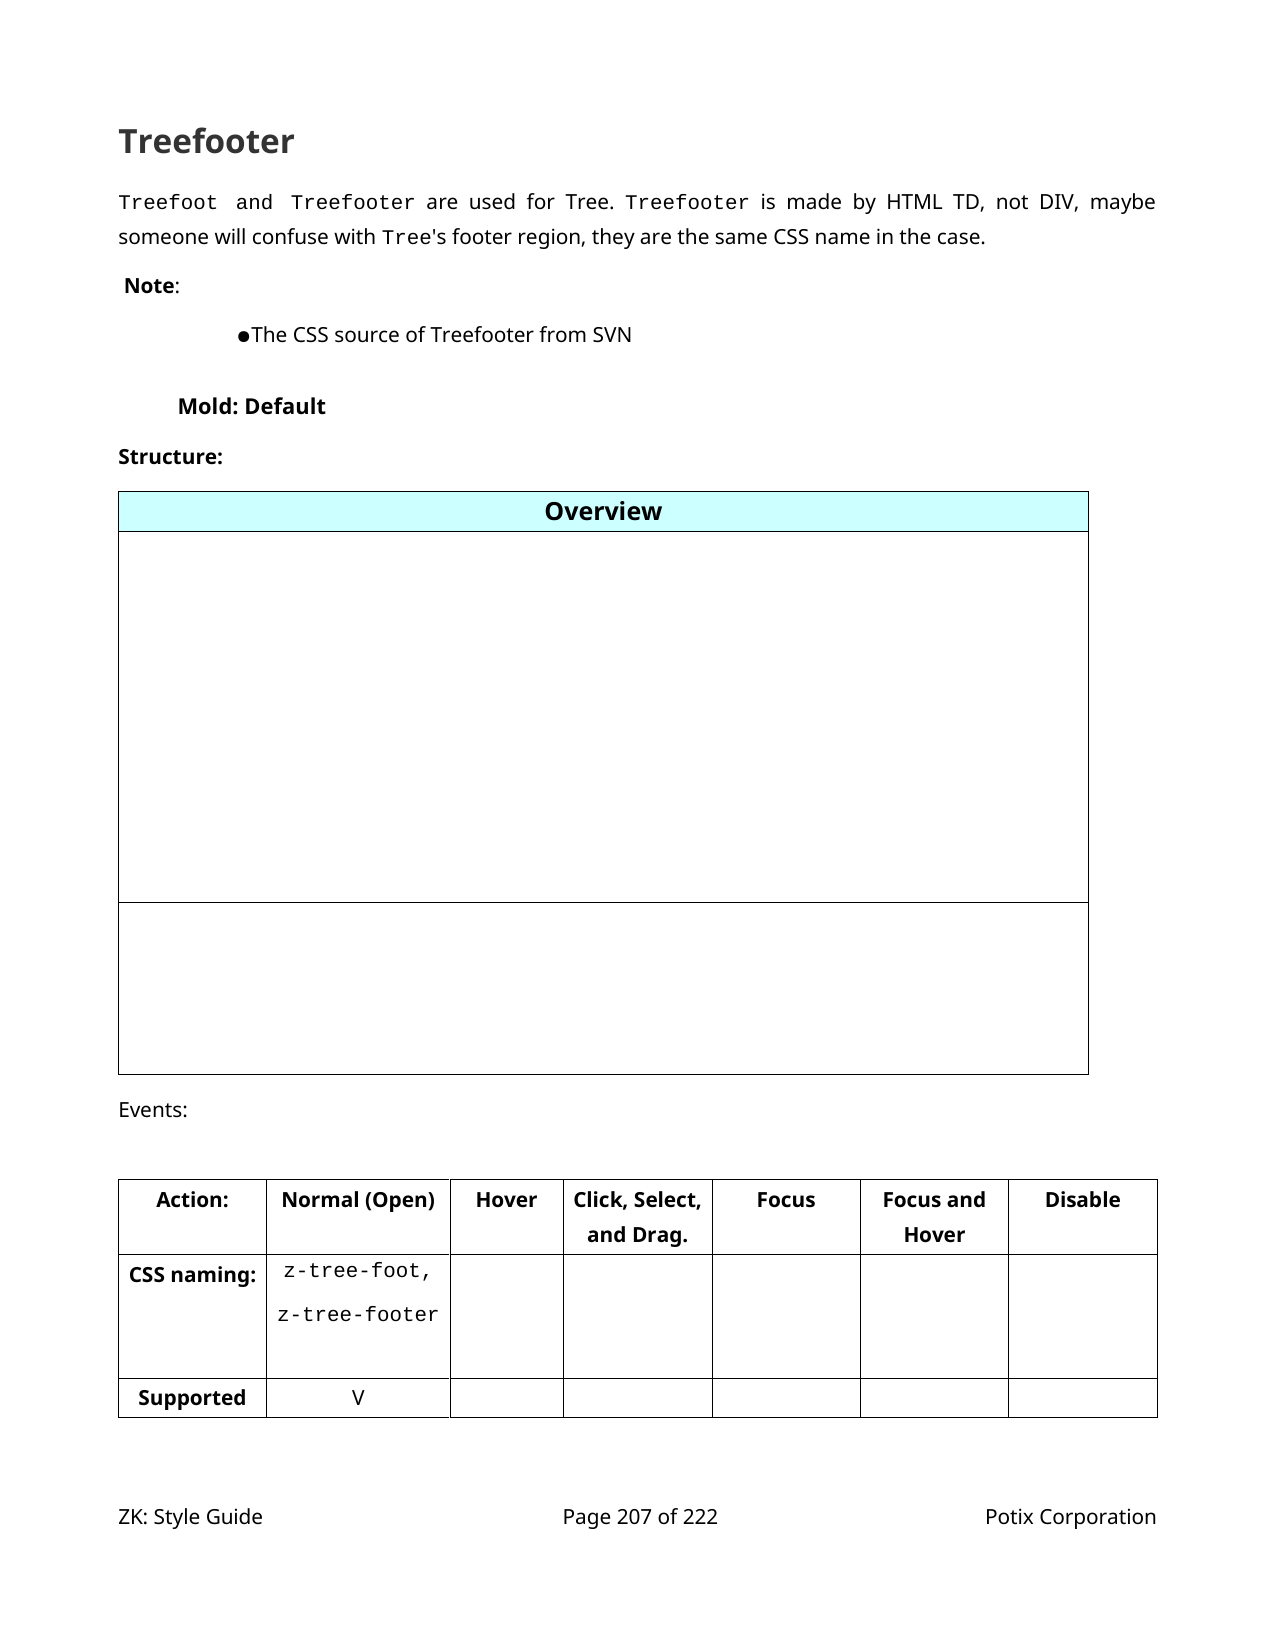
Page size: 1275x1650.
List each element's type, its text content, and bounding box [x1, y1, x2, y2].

table_header Focus and Hover [861, 1180, 1008, 1254]
table_header Hover [451, 1180, 563, 1254]
table_cell [119, 903, 1088, 1074]
table_cell [564, 1379, 712, 1417]
text Structure: [118, 442, 1157, 470]
table_header Overview [119, 492, 1088, 531]
table_cell [861, 1255, 1008, 1378]
table_header Action: [119, 1180, 266, 1254]
table_header Click, Select, and Drag. [564, 1180, 712, 1254]
table_header Disable [1009, 1180, 1157, 1254]
table_cell [564, 1255, 712, 1378]
table_cell [451, 1379, 563, 1417]
table_cell [1009, 1255, 1157, 1378]
table_cell CSS naming: [119, 1255, 266, 1378]
table_cell V [267, 1379, 449, 1417]
table_cell [861, 1379, 1008, 1417]
table_cell [119, 532, 1088, 902]
text Treefoot and Treefooter are used for Tree. Treefooter is made by HTML TD, not DIV, maybe someone will confuse with Tree's footer region, they are the same CSS name in the case. [118, 187, 1157, 251]
table_cell [713, 1255, 860, 1378]
table_header Normal (Open) [267, 1180, 449, 1254]
subtitle Mold: Default [177, 391, 1157, 421]
list The CSS source of Treefooter from SVN [236, 321, 1157, 349]
text Note: [118, 272, 1157, 300]
subtitle Treefooter [118, 118, 1157, 163]
table_cell [451, 1255, 563, 1378]
table_cell z-tree-foot, z-tree-footer [267, 1255, 449, 1378]
text Events: [118, 1095, 1157, 1158]
table_cell [1009, 1379, 1157, 1417]
table_header Focus [713, 1180, 860, 1254]
table_cell Supported [119, 1379, 266, 1417]
table_cell [713, 1379, 860, 1417]
